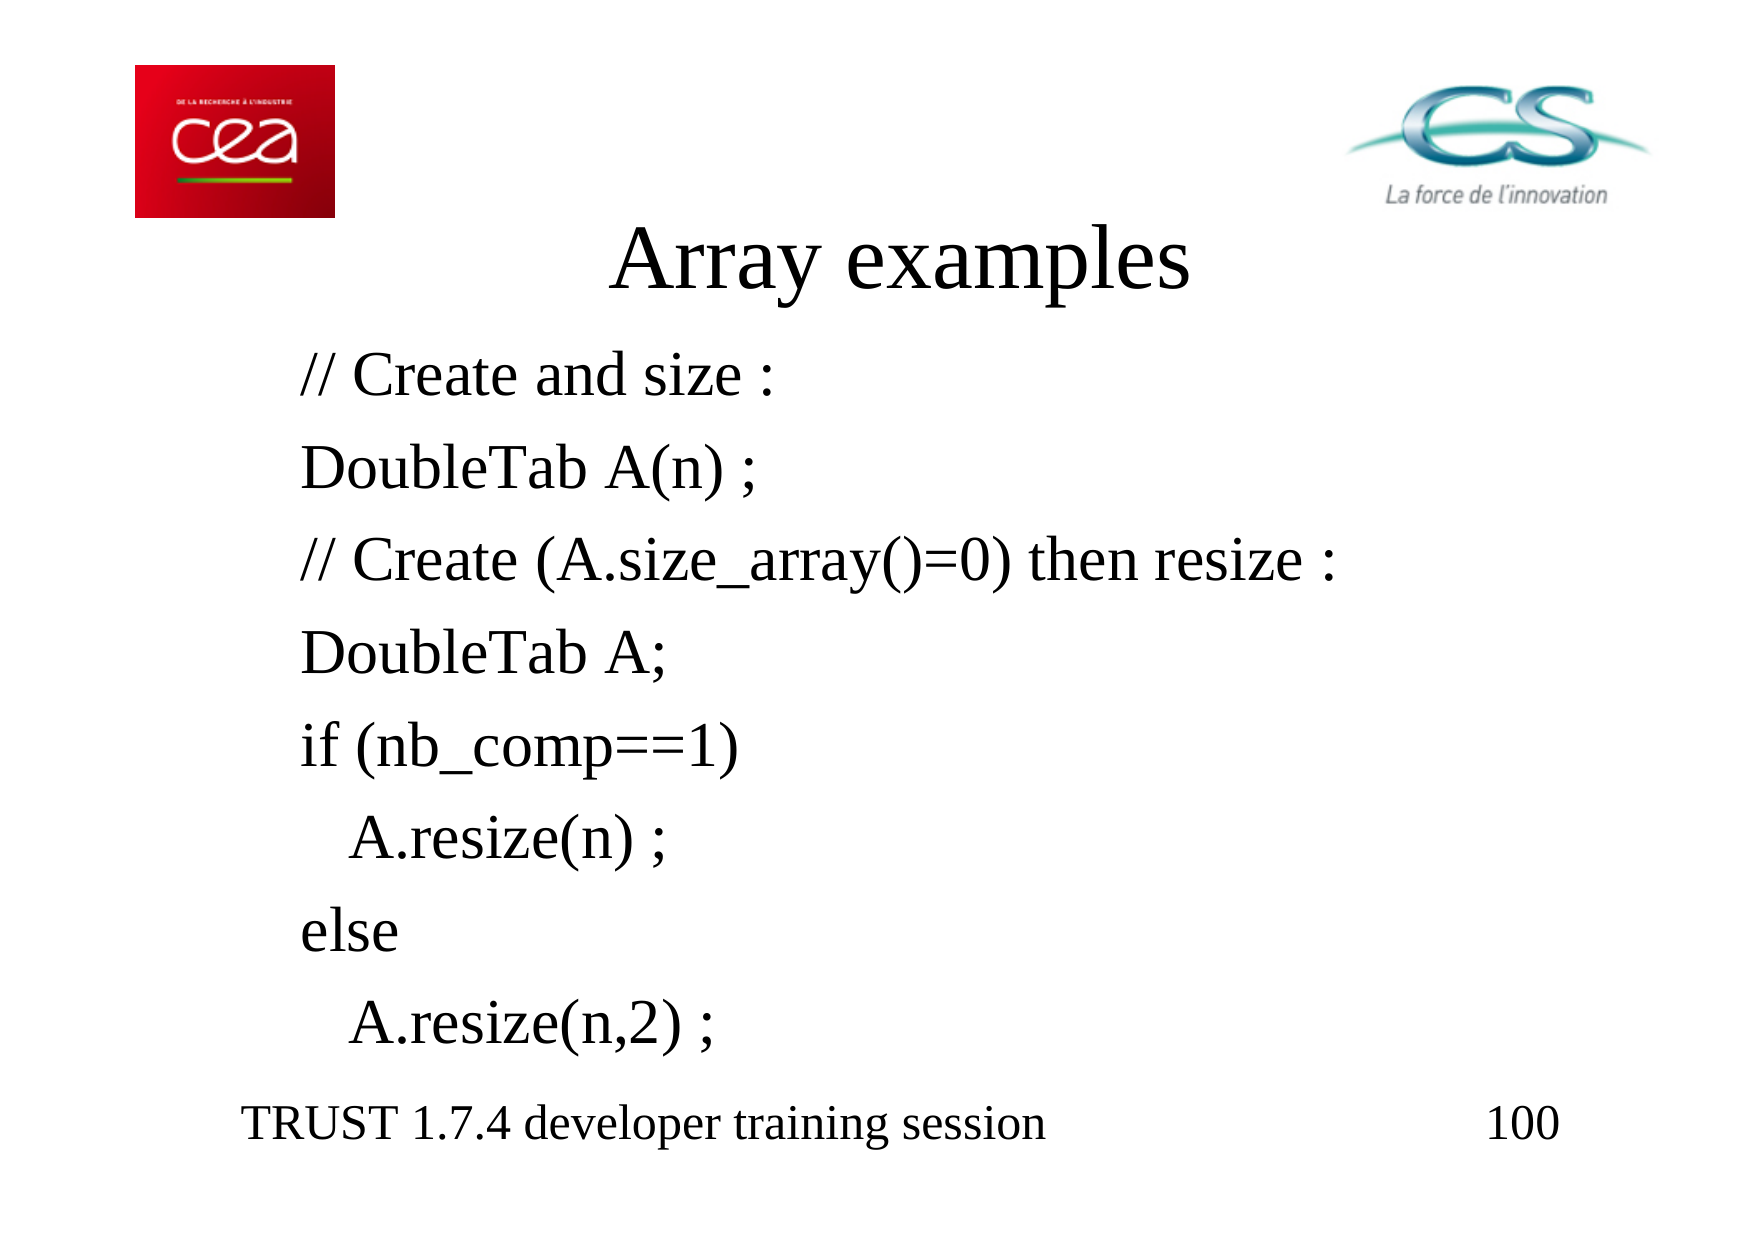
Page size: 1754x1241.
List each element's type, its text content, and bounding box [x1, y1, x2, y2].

picture [135, 65, 335, 218]
title Array examples [225, 127, 1576, 377]
list // Create and size : DoubleTab A(n) ; // Create (A.size_array()=0) then resize : DoubleTab A; if (nb_comp==1) A.resize(n) ; else A.resize(n,2) ; [231, 323, 1582, 1066]
picture [1340, 73, 1662, 218]
